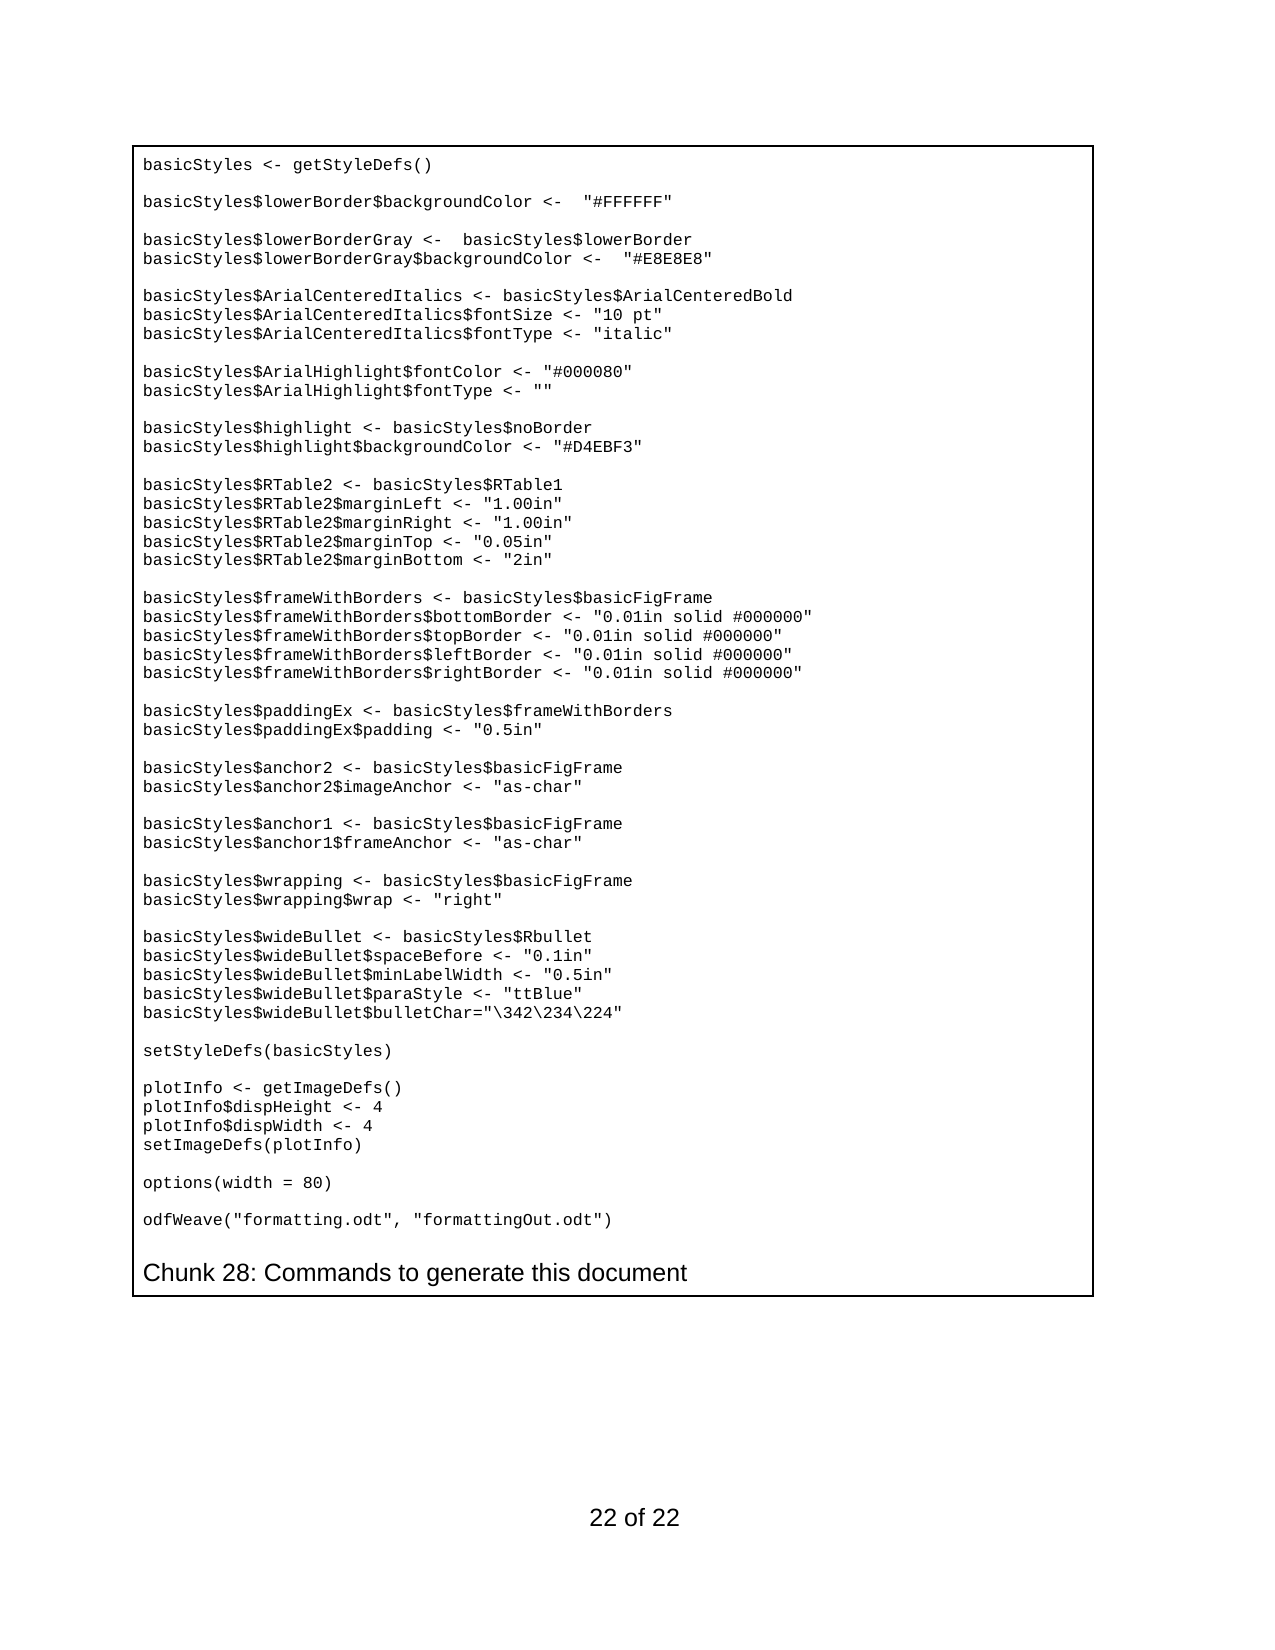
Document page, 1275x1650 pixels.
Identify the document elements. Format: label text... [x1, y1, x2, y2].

text Chunk 28: Commands to generate this document [143, 1258, 1083, 1286]
text basicStyles <- getStyleDefs() basicStyles$lowerBorder$backgroundColor <- "#FFFFFF" basicStyles$lowerBorderGray <- basicStyles$lowerBorder basicStyles$lowerBorderGray$backgroundColor <- "#E8E8E8" basicStyles$ArialCenteredItalics <- basicStyles$ArialCenteredBold basicStyles$ArialCenteredItalics$fontSize <- "10 pt" basicStyles$ArialCenteredItalics$fontType <- "italic" basicStyles$ArialHighlight$fontColor <- "#000080" basicStyles$ArialHighlight$fontType <- "" basicStyles$highlight <- basicStyles$noBorder basicStyles$highlight$backgroundColor <- "#D4EBF3" basicStyles$RTable2 <- basicStyles$RTable1 basicStyles$RTable2$marginLeft <- "1.00in" basicStyles$RTable2$marginRight <- "1.00in" basicStyles$RTable2$marginTop <- "0.05in" basicStyles$RTable2$marginBottom <- "2in" basicStyles$frameWithBorders <- basicStyles$basicFigFrame basicStyles$frameWithBorders$bottomBorder <- "0.01in solid #000000" basicStyles$frameWithBorders$topBorder <- "0.01in solid #000000" basicStyles$frameWithBorders$leftBorder <- "0.01in solid #000000" basicStyles$frameWithBorders$rightBorder <- "0.01in solid #000000" basicStyles$paddingEx <- basicStyles$frameWithBorders basicStyles$paddingEx$padding <- "0.5in" basicStyles$anchor2 <- basicStyles$basicFigFrame basicStyles$anchor2$imageAnchor <- "as-char" basicStyles$anchor1 <- basicStyles$basicFigFrame basicStyles$anchor1$frameAnchor <- "as-char" basicStyles$wrapping <- basicStyles$basicFigFrame basicStyles$wrapping$wrap <- "right" basicStyles$wideBullet <- basicStyles$Rbullet basicStyles$wideBullet$spaceBefore <- "0.1in" basicStyles$wideBullet$minLabelWidth <- "0.5in" basicStyles$wideBullet$paraStyle <- "ttBlue" basicStyles$wideBullet$bulletChar="\342\234\224" setStyleDefs(basicStyles) plotInfo <- getImageDefs() plotInfo$dispHeight <- 4 plotInfo$dispWidth <- 4 setImageDefs(plotInfo) options(width = 80) odfWeave("formatting.odt", "formattingOut.odt") [143, 156, 1083, 1231]
